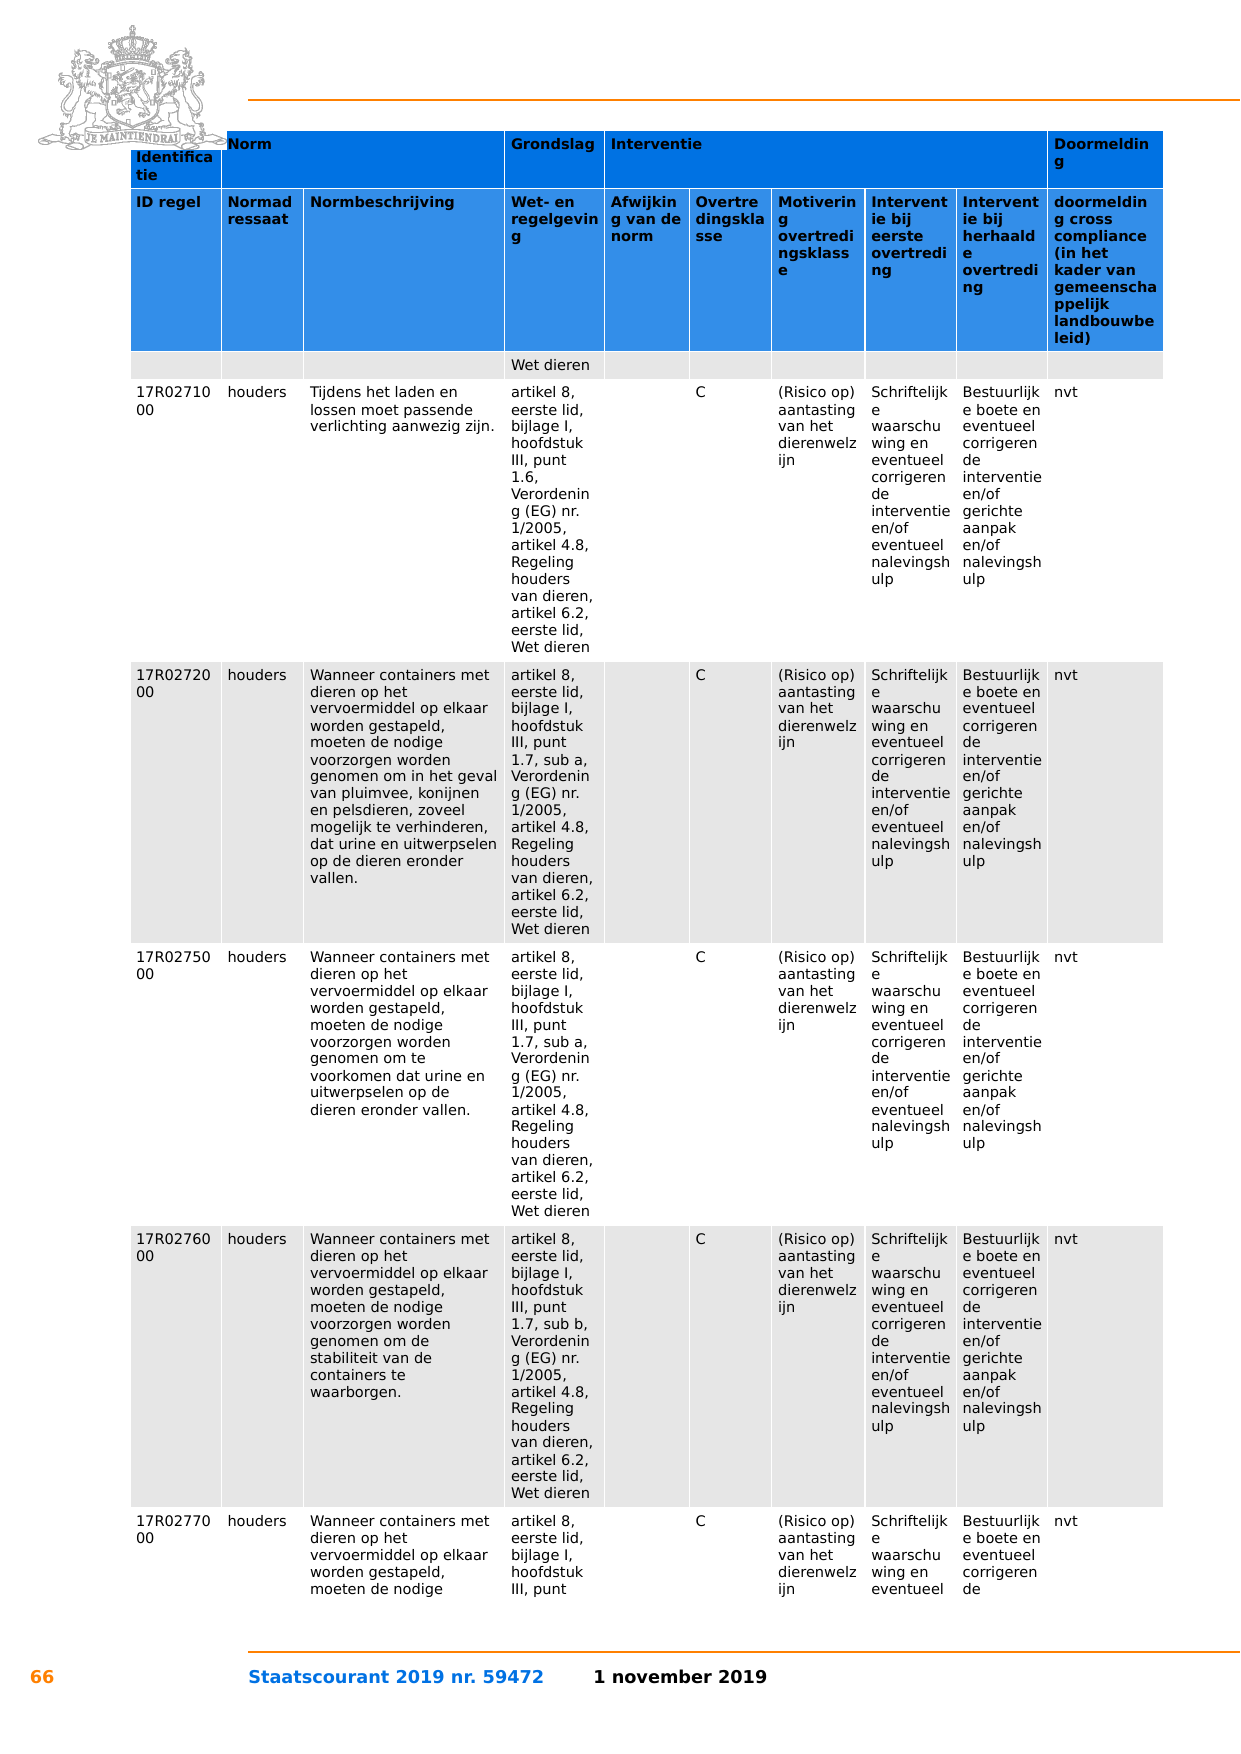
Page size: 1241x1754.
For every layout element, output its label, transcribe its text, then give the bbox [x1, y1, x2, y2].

table_cell [957, 352, 1047, 379]
table_cell [772, 352, 864, 379]
table_cell ID regel [131, 189, 221, 351]
table_cell Afwijking van de norm [605, 189, 689, 351]
table_cell Wet dieren [505, 352, 604, 379]
table_cell [131, 352, 221, 379]
table_cell Schriftelijke waarschuwing en eventueel [866, 1508, 956, 1602]
table_cell Normadressaat [222, 189, 303, 351]
table_cell [1048, 352, 1163, 379]
table_cell [605, 662, 689, 943]
table_cell nvt [1048, 662, 1163, 943]
table_cell nvt [1048, 380, 1163, 661]
table_cell Wanneer containers met dieren op het vervoermiddel op elkaar worden gestapeld, moeten de nodige voorzorgen worden genomen om in het geval van pluimvee, konijnen en pelsdieren, zoveel mogelijk te verhinderen, dat urine en uitwerpselen op de dieren eronder vallen. [304, 662, 504, 943]
table_cell artikel 8, eerste lid, bijlage I, hoofdstuk III, punt 1.6, Verordening (EG) nr. 1/2005, artikel 4.8, Regeling houders van dieren, artikel 6.2, eerste lid, Wet dieren [505, 380, 604, 661]
table_cell Wet- en regelgeving [505, 189, 604, 351]
table_cell [866, 352, 956, 379]
table_header Doormelding [1048, 131, 1163, 188]
table_cell Wanneer containers met dieren op het vervoermiddel op elkaar worden gestapeld, moeten de nodige voorzorgen worden genomen om te voorkomen dat urine en uitwerpselen op de dieren eronder vallen. [304, 944, 504, 1225]
table_cell Schriftelijke waarschuwing en eventueel corrigerende interventie en/of eventueel nalevingshulp [866, 380, 956, 661]
table_cell nvt [1048, 1508, 1163, 1602]
table_cell Normbeschrijving [304, 189, 504, 351]
table_cell C [690, 1226, 771, 1507]
table_cell C [690, 1508, 771, 1602]
table_cell artikel 8, eerste lid, bijlage I, hoofdstuk III, punt 1.7, sub b, Verordening (EG) nr. 1/2005, artikel 4.8, Regeling houders van dieren, artikel 6.2, eerste lid, Wet dieren [505, 1226, 604, 1507]
table_cell houders [222, 662, 303, 943]
table_cell 17R0276000 [131, 1226, 221, 1507]
table_cell artikel 8, eerste lid, bijlage I, hoofdstuk III, punt [505, 1508, 604, 1602]
table_header Identificatie [131, 150, 221, 188]
table_cell 17R0275000 [131, 944, 221, 1225]
table_cell 17R0272000 [131, 662, 221, 943]
table_cell houders [222, 1226, 303, 1507]
table_cell Interventie bij herhaalde overtreding [957, 189, 1047, 351]
table_cell Interventie bij eerste overtreding [866, 189, 956, 351]
table_cell 17R0277000 [131, 1508, 221, 1602]
table_cell C [690, 662, 771, 943]
table_cell Bestuurlijke boete en eventueel corrigerende interventie en/of gerichte aanpak en/of nalevingshulp [957, 944, 1047, 1225]
picture [38, 25, 227, 150]
table_cell [690, 352, 771, 379]
table_cell [605, 380, 689, 661]
table_cell [605, 1226, 689, 1507]
table_cell (Risico op) aantasting van het dierenwelzijn [772, 944, 864, 1225]
table_cell (Risico op) aantasting van het dierenwelzijn [772, 380, 864, 661]
table_cell Schriftelijke waarschuwing en eventueel corrigerende interventie en/of eventueel nalevingshulp [866, 1226, 956, 1507]
table_header Grondslag [505, 131, 604, 188]
table_cell [605, 1508, 689, 1602]
table_cell Schriftelijke waarschuwing en eventueel corrigerende interventie en/of eventueel nalevingshulp [866, 662, 956, 943]
table_cell Bestuurlijke boete en eventueel corrigerende interventie en/of gerichte aanpak en/of nalevingshulp [957, 1226, 1047, 1507]
table_cell Wanneer containers met dieren op het vervoermiddel op elkaar worden gestapeld, moeten de nodige [304, 1508, 504, 1602]
table_cell [304, 352, 504, 379]
table_header Norm [222, 131, 504, 188]
table_cell houders [222, 1508, 303, 1602]
table_cell nvt [1048, 1226, 1163, 1507]
table_cell houders [222, 944, 303, 1225]
table_cell artikel 8, eerste lid, bijlage I, hoofdstuk III, punt 1.7, sub a, Verordening (EG) nr. 1/2005, artikel 4.8, Regeling houders van dieren, artikel 6.2, eerste lid, Wet dieren [505, 662, 604, 943]
table_header Interventie [605, 131, 1047, 188]
table_cell Wanneer containers met dieren op het vervoermiddel op elkaar worden gestapeld, moeten de nodige voorzorgen worden genomen om de stabiliteit van de containers te waarborgen. [304, 1226, 504, 1507]
table_cell (Risico op) aantasting van het dierenwelzijn [772, 662, 864, 943]
table_cell artikel 8, eerste lid, bijlage I, hoofdstuk III, punt 1.7, sub a, Verordening (EG) nr. 1/2005, artikel 4.8, Regeling houders van dieren, artikel 6.2, eerste lid, Wet dieren [505, 944, 604, 1225]
table_cell Tijdens het laden en lossen moet passende verlichting aanwezig zijn. [304, 380, 504, 661]
table_cell (Risico op) aantasting van het dierenwelzijn [772, 1508, 864, 1602]
table_cell C [690, 944, 771, 1225]
table_cell Bestuurlijke boete en eventueel corrigerende interventie en/of gerichte aanpak en/of nalevingshulp [957, 380, 1047, 661]
table_cell Motivering overtredingsklasse [772, 189, 864, 351]
table_cell Overtredingsklasse [690, 189, 771, 351]
table_cell doormelding cross compliance (in het kader van gemeenschappelijk landbouwbeleid) [1048, 189, 1163, 351]
table_cell Bestuurlijke boete en eventueel corrigerende [957, 1508, 1047, 1602]
table_cell nvt [1048, 944, 1163, 1225]
table_cell (Risico op) aantasting van het dierenwelzijn [772, 1226, 864, 1507]
table_cell Schriftelijke waarschuwing en eventueel corrigerende interventie en/of eventueel nalevingshulp [866, 944, 956, 1225]
table_cell houders [222, 380, 303, 661]
table_cell [605, 352, 689, 379]
table_cell C [690, 380, 771, 661]
table_cell 17R0271000 [131, 380, 221, 661]
table_cell Bestuurlijke boete en eventueel corrigerende interventie en/of gerichte aanpak en/of nalevingshulp [957, 662, 1047, 943]
table_cell [605, 944, 689, 1225]
table_cell [222, 352, 303, 379]
